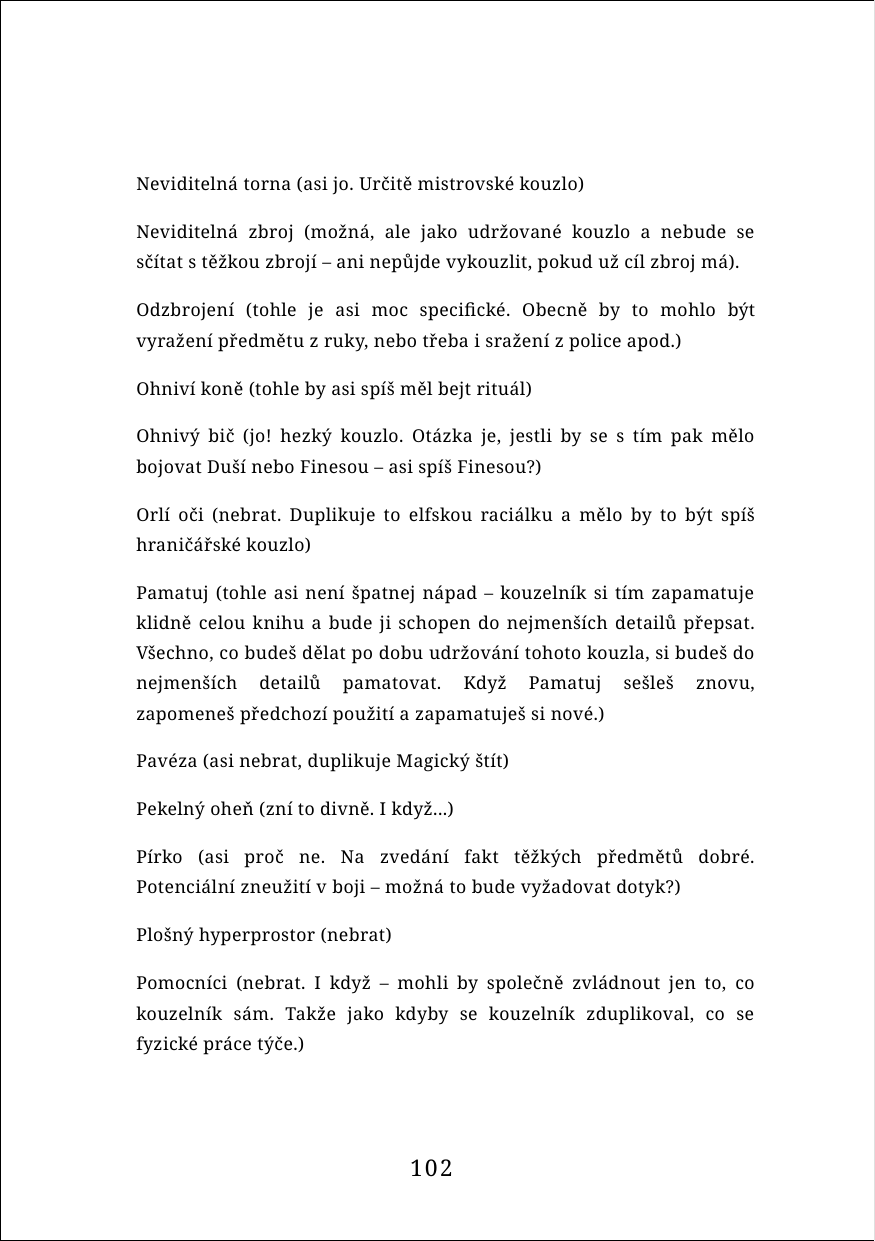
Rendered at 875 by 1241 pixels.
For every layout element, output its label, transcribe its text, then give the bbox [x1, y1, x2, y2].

text Pekelný oheň (zní to divně. I když...) [136, 797, 756, 821]
text Orlí oči (nebrat. Duplikuje to elfskou raciálku a mělo by to být spíš hraničářské kouzlo) [136, 502, 756, 556]
text Pamatuj (tohle asi není špatnej nápad – kouzelník si tím zapamatuje klidně celou knihu a bude ji schopen do nejmenších detailů přepsat. Všechno, co budeš dělat po dobu udržování tohoto kouzla, si budeš do nejmenších detailů pamatovat. Když Pamatuj sešleš znovu, zapomeneš předchozí použití a zapamatuješ si nové.) [136, 580, 756, 725]
text Pomocníci (nebrat. I když – mohli by společně zvládnout jen to, co kouzelník sám. Takže jako kdyby se kouzelník zduplikoval, co se fyzické práce týče.) [136, 971, 756, 1055]
text Plošný hyperprostor (nebrat) [136, 923, 756, 947]
text Neviditelná torna (asi jo. Určitě mistrovské kouzlo) [136, 172, 756, 196]
text Odzbrojení (tohle je asi moc specifické. Obecně by to mohlo být vyražení předmětu z ruky, nebo třeba i sražení z police apod.) [136, 298, 756, 352]
text Ohniví koně (tohle by asi spíš měl bejt rituál) [136, 376, 756, 400]
text Ohnivý bič (jo! hezký kouzlo. Otázka je, jestli by se s tím pak mělo bojovat Duší nebo Finesou – asi spíš Finesou?) [136, 424, 756, 478]
text Pavéza (asi nebrat, duplikuje Magický štít) [136, 749, 756, 773]
text Pírko (asi proč ne. Na zvedání fakt těžkých předmětů dobré. Potenciální zneužití v boji – možná to bude vyžadovat dotyk?) [136, 845, 756, 899]
text Neviditelná zbroj (možná, ale jako udržované kouzlo a nebude se sčítat s těžkou zbrojí – ani nepůjde vykouzlit, pokud už cíl zbroj má). [136, 220, 756, 274]
